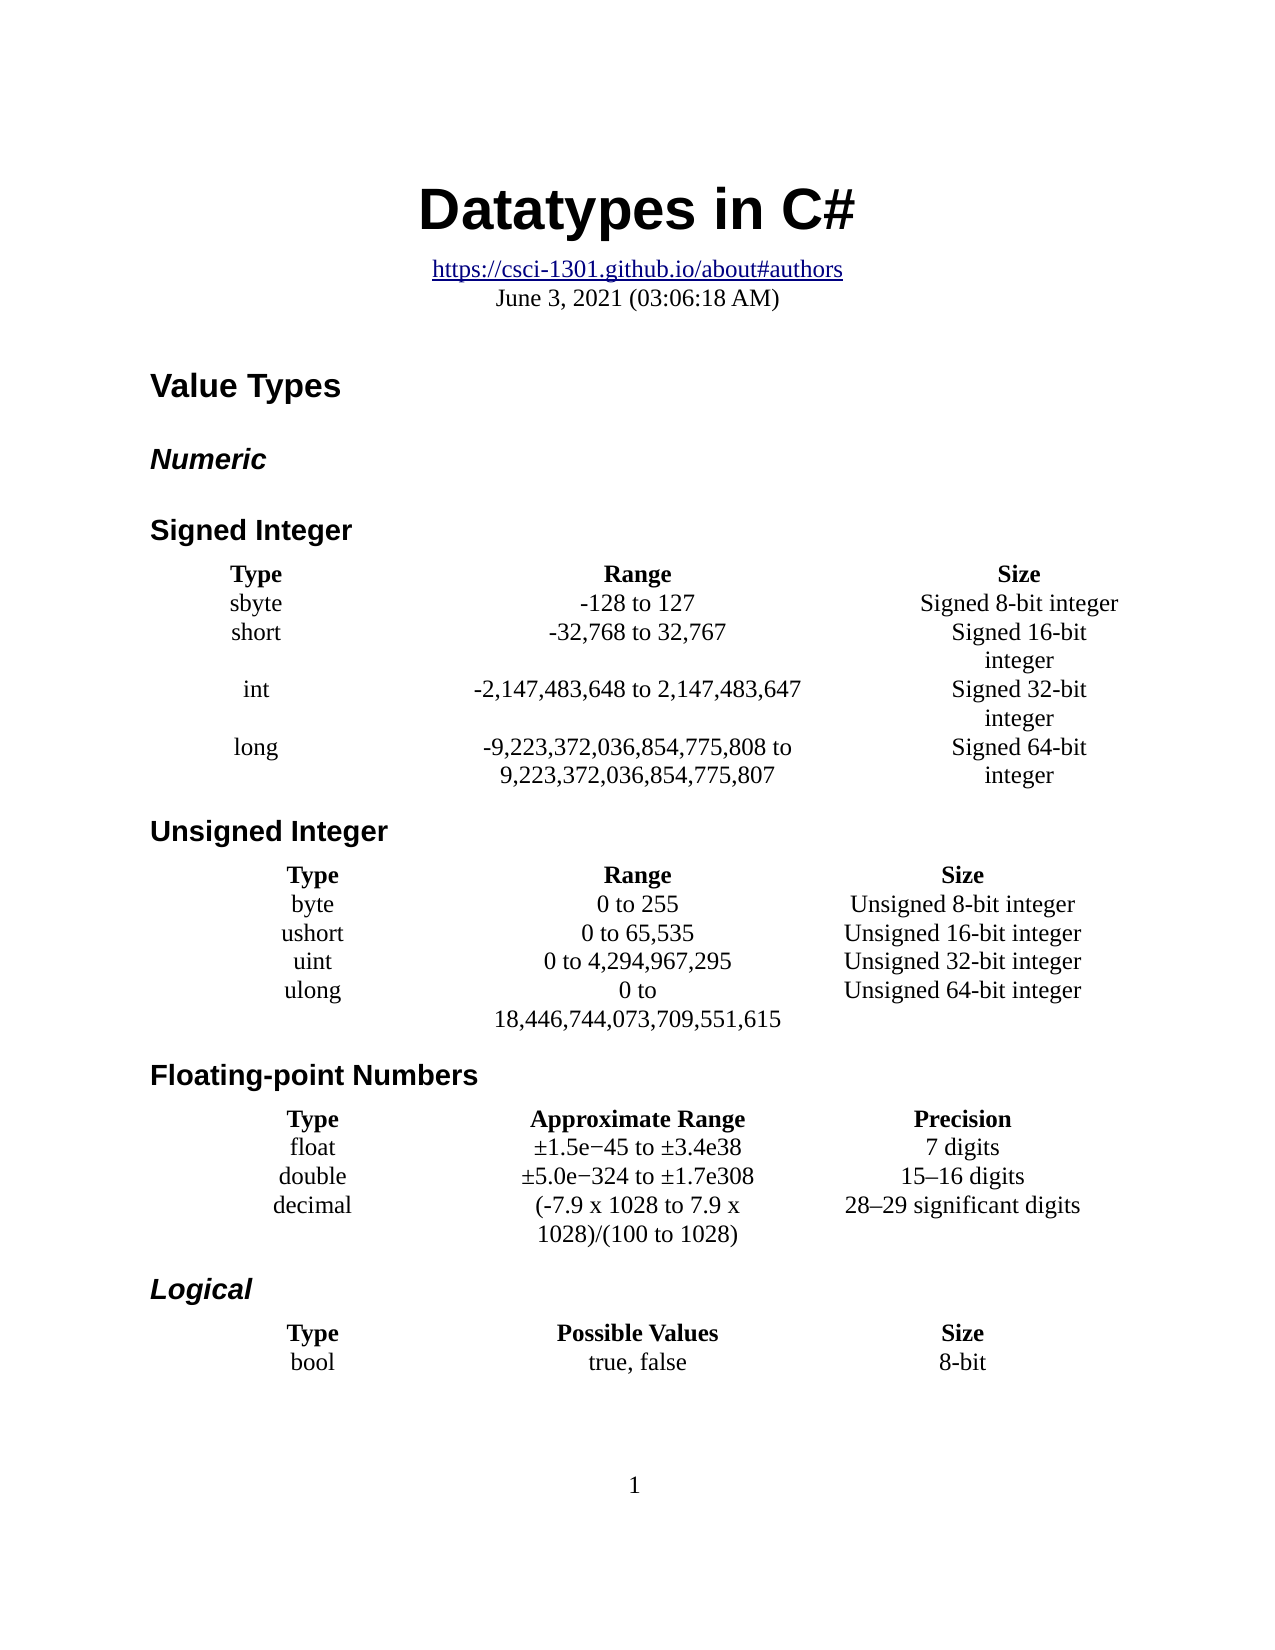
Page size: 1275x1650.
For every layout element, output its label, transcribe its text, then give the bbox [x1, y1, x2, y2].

table_cell ulong [150, 975, 475, 1033]
table_header Size [913, 559, 1125, 588]
table_cell -32,768 to 32,767 [362, 617, 913, 674]
table_cell (-7.9 x 1028 to 7.9 x 1028)/(100 to 1028) [475, 1190, 800, 1247]
subtitle Signed Integer [150, 513, 1125, 547]
text https://csci-1301.github.io/about#authors [150, 254, 1125, 283]
table_cell uint [150, 946, 475, 975]
table_header Size [800, 860, 1125, 889]
table_cell ushort [150, 918, 475, 946]
table_cell Signed 16-bit integer [913, 617, 1125, 674]
table_cell byte [150, 889, 475, 918]
subtitle Logical [150, 1272, 1125, 1306]
table_cell -9,223,372,036,854,775,808 to 9,223,372,036,854,775,807 [362, 732, 913, 789]
subtitle Value Types [150, 366, 1125, 404]
table_cell sbyte [150, 588, 362, 617]
title Datatypes in C# [150, 175, 1125, 242]
table_cell Unsigned 32-bit integer [800, 946, 1125, 975]
table_cell Signed 64-bit integer [913, 732, 1125, 789]
subtitle Numeric [150, 442, 1125, 476]
table_header Approximate Range [475, 1104, 800, 1132]
table_cell ±1.5e−45 to ±3.4e38 [475, 1133, 800, 1161]
text June 3, 2021 (03:06:18 AM) [150, 283, 1125, 312]
subtitle Unsigned Integer [150, 814, 1125, 848]
table_cell 15–16 digits [800, 1161, 1125, 1190]
table_cell double [150, 1161, 475, 1190]
table_cell decimal [150, 1190, 475, 1247]
table_header Type [150, 860, 475, 889]
table_cell float [150, 1133, 475, 1161]
table_cell -128 to 127 [362, 588, 913, 617]
table_header Possible Values [475, 1319, 800, 1347]
table_header Precision [800, 1104, 1125, 1132]
table_cell Signed 8-bit integer [913, 588, 1125, 617]
table_header Type [150, 1104, 475, 1132]
table_cell 7 digits [800, 1133, 1125, 1161]
table_cell 0 to 4,294,967,295 [475, 946, 800, 975]
table_cell Unsigned 64-bit integer [800, 975, 1125, 1033]
table_cell 0 to 18,446,744,073,709,551,615 [475, 975, 800, 1033]
table_cell 28–29 significant digits [800, 1190, 1125, 1247]
table_cell short [150, 617, 362, 674]
table_header Size [800, 1319, 1125, 1347]
table_cell int [150, 674, 362, 732]
table_header Range [362, 559, 913, 588]
table_cell 0 to 255 [475, 889, 800, 918]
table_cell long [150, 732, 362, 789]
subtitle Floating-point Numbers [150, 1058, 1125, 1091]
table_cell bool [150, 1347, 475, 1376]
table_header Type [150, 559, 362, 588]
table_header Type [150, 1319, 475, 1347]
table_cell -2,147,483,648 to 2,147,483,647 [362, 674, 913, 732]
table_header Range [475, 860, 800, 889]
table_cell Unsigned 8-bit integer [800, 889, 1125, 918]
table_cell true, false [475, 1347, 800, 1376]
table_cell Unsigned 16-bit integer [800, 918, 1125, 946]
table_cell ±5.0e−324 to ±1.7e308 [475, 1161, 800, 1190]
table_cell Signed 32-bit integer [913, 674, 1125, 732]
table_cell 0 to 65,535 [475, 918, 800, 946]
table_cell 8-bit [800, 1347, 1125, 1376]
